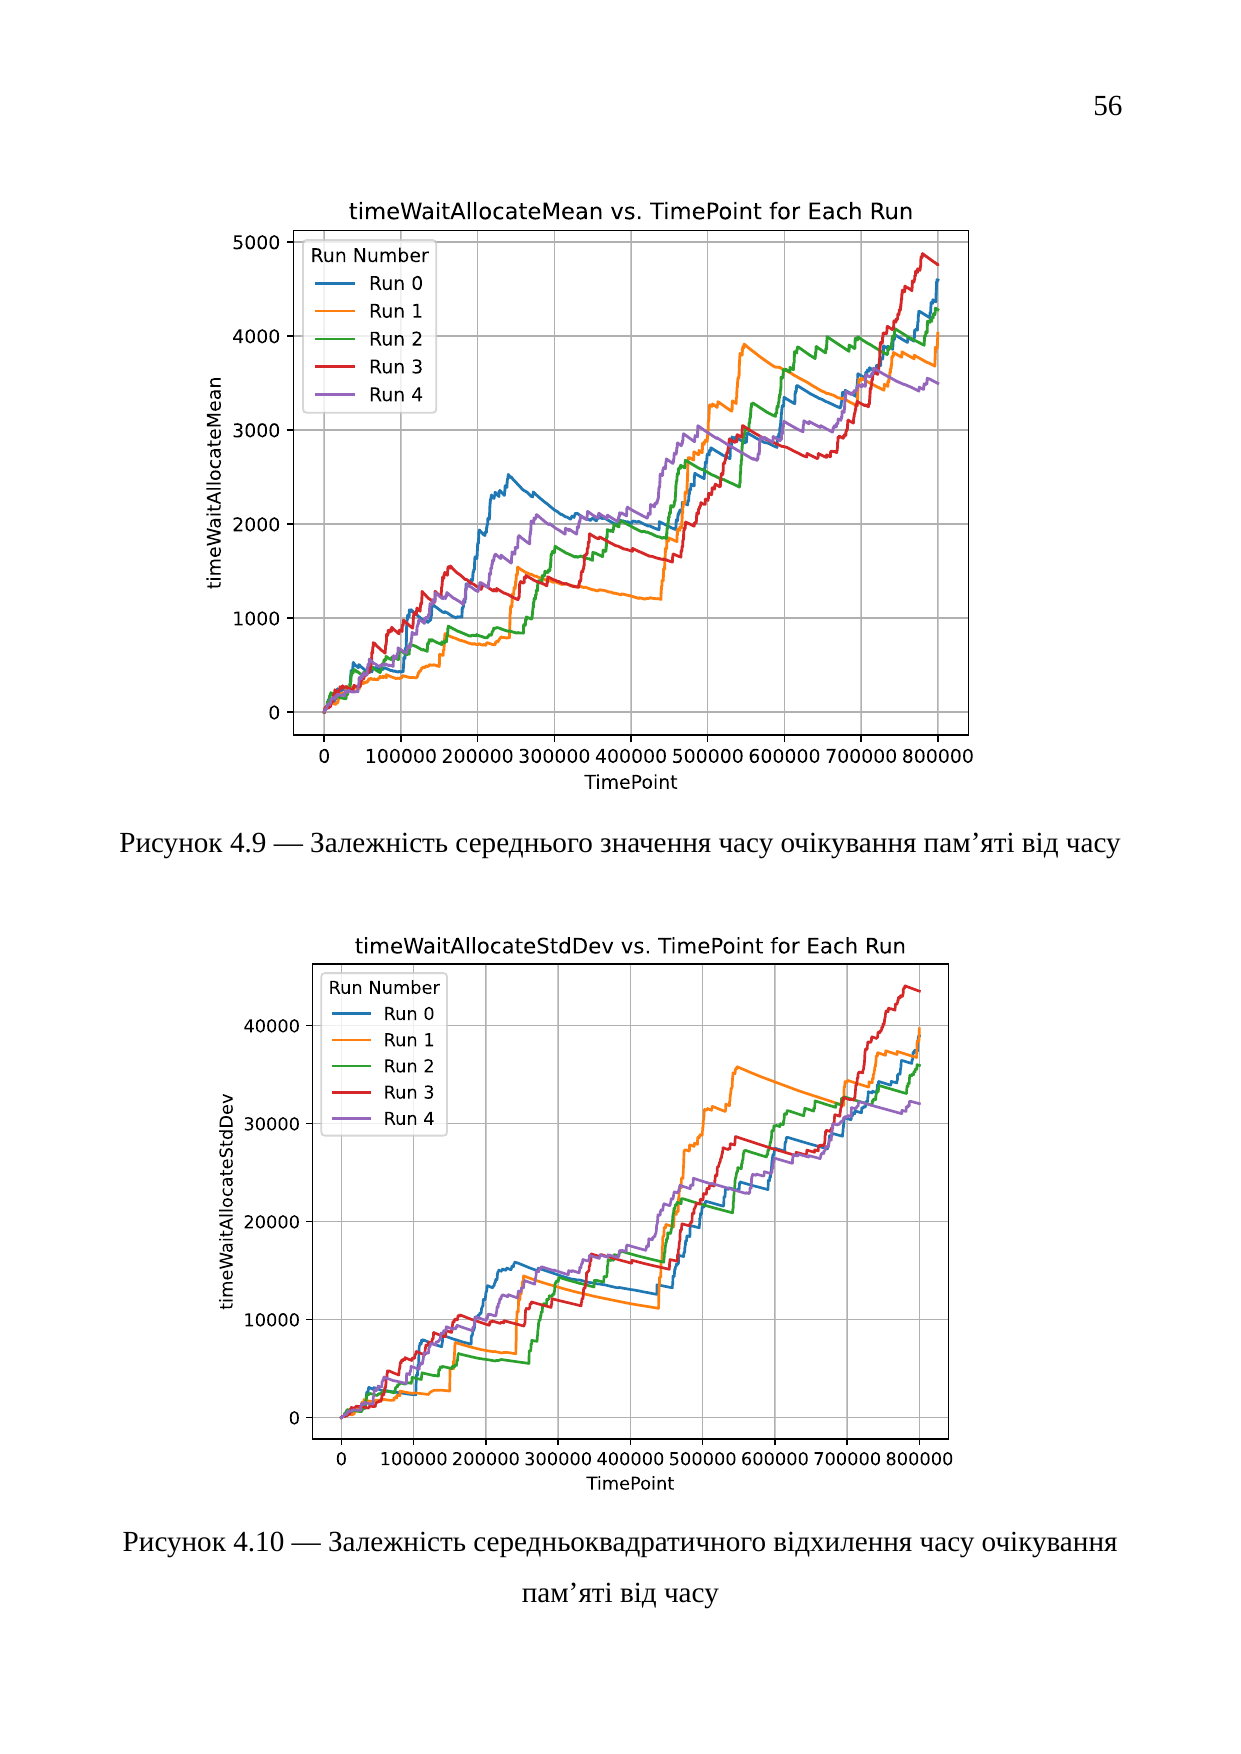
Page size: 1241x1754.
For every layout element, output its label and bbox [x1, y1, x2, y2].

table_header [118, 139, 1122, 877]
table_cell [118, 877, 1122, 1615]
